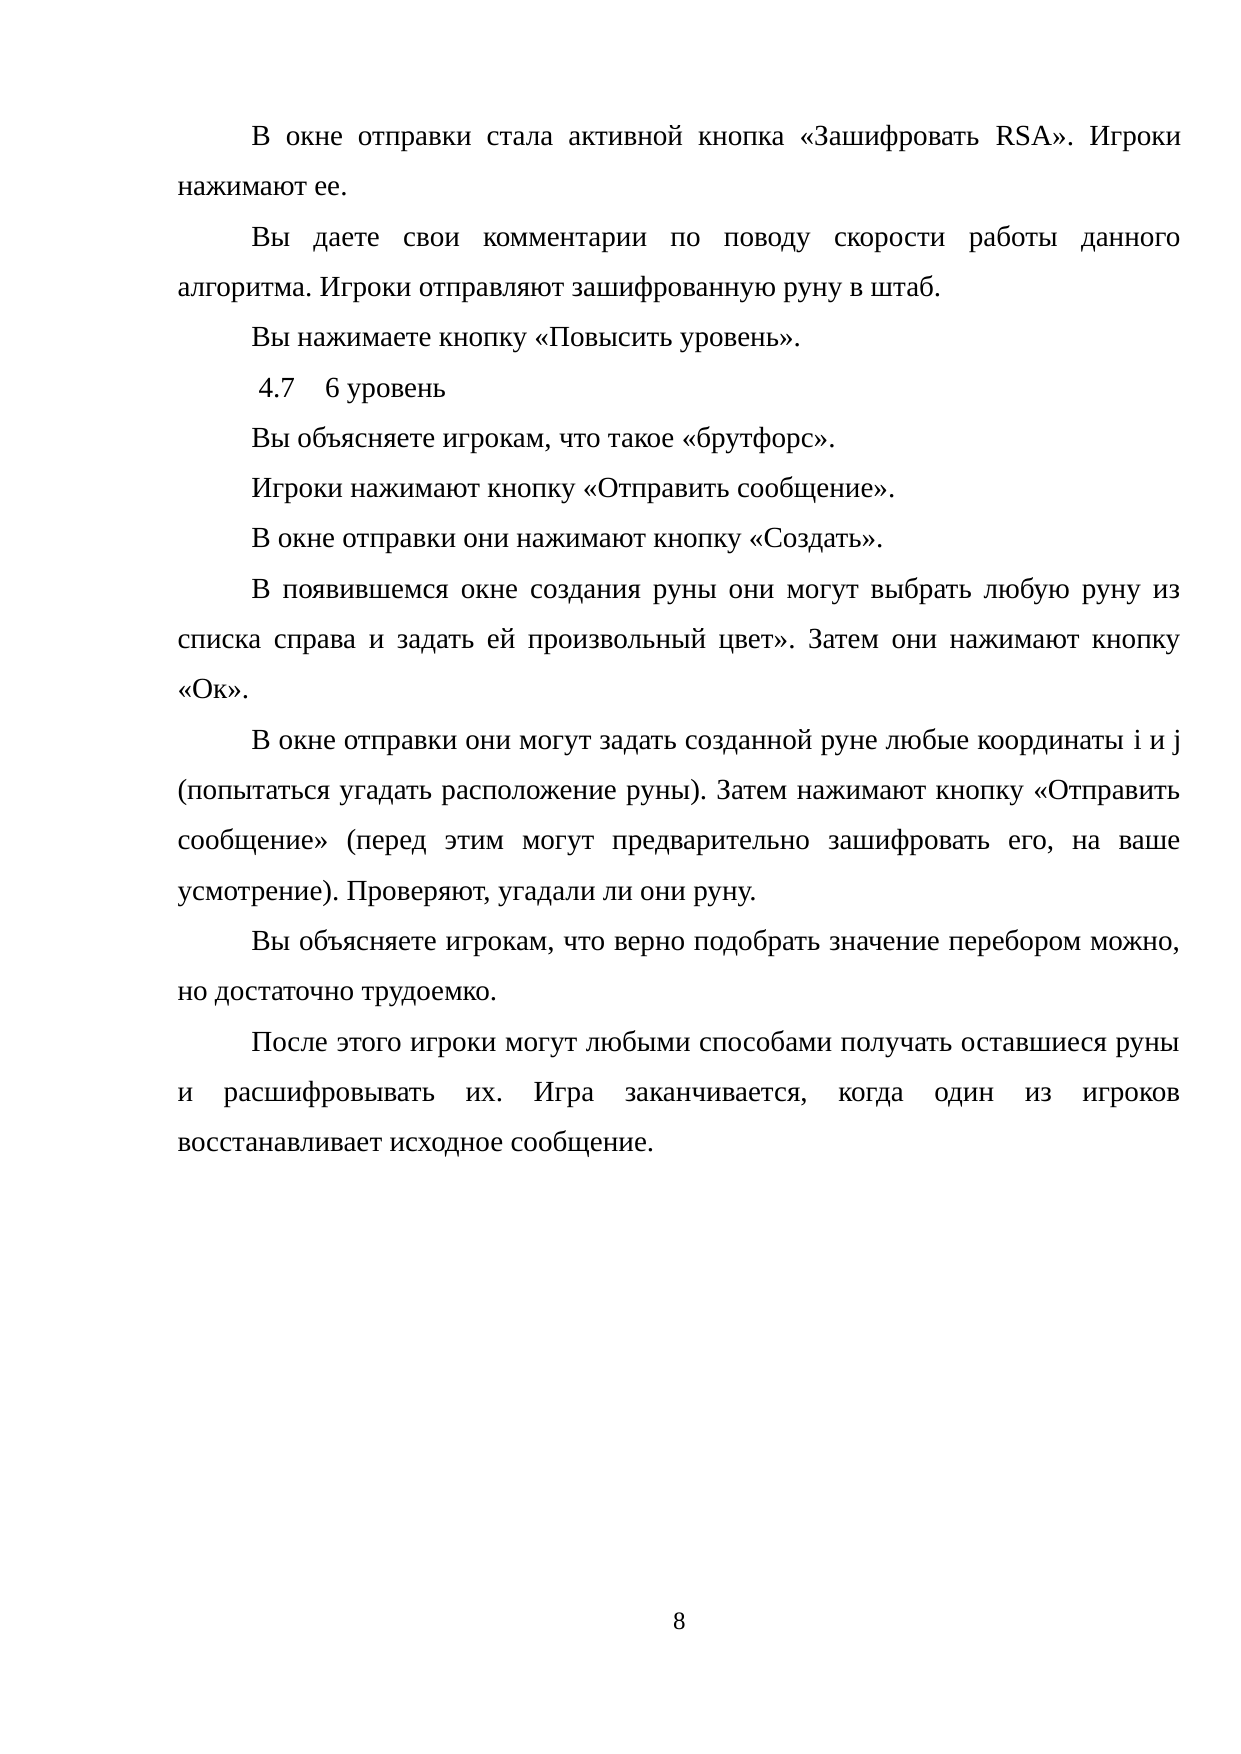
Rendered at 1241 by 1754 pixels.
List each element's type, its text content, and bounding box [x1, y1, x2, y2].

text Вы нажимаете кнопку «Повысить уровень». [177, 319, 1181, 353]
list 6 уровень [177, 370, 1181, 403]
text Вы объясняете игрокам, что такое «брутфорс». [177, 420, 1181, 453]
text Вы объясняете игрокам, что верно подобрать значение перебором можно, но достаточно трудоемко. [177, 923, 1181, 1007]
text После этого игроки могут любыми способами получать оставшиеся руны и расшифровывать их. Игра заканчивается, когда один из игроков восстанавливает исходное сообщение. [177, 1024, 1181, 1158]
text В появившемся окне создания руны они могут выбрать любую руну из списка справа и задать ей произвольный цвет». Затем они нажимают кнопку «Ок». [177, 571, 1181, 705]
text Игроки нажимают кнопку «Отправить сообщение». [177, 470, 1181, 504]
text В окне отправки они нажимают кнопку «Создать». [177, 521, 1181, 554]
text Вы даете свои комментарии по поводу скорости работы данного алгоритма. Игроки отправляют зашифрованную руну в штаб. [177, 219, 1181, 303]
text В окне отправки стала активной кнопка «Зашифровать RSA». Игроки нажимают ее. [177, 118, 1181, 202]
text В окне отправки они могут задать созданной руне любые координаты i и j (попытаться угадать расположение руны). Затем нажимают кнопку «Отправить сообщение» (перед этим могут предварительно зашифровать его, на ваше усмотрение). Проверяют, угадали ли они руну. [177, 722, 1181, 906]
